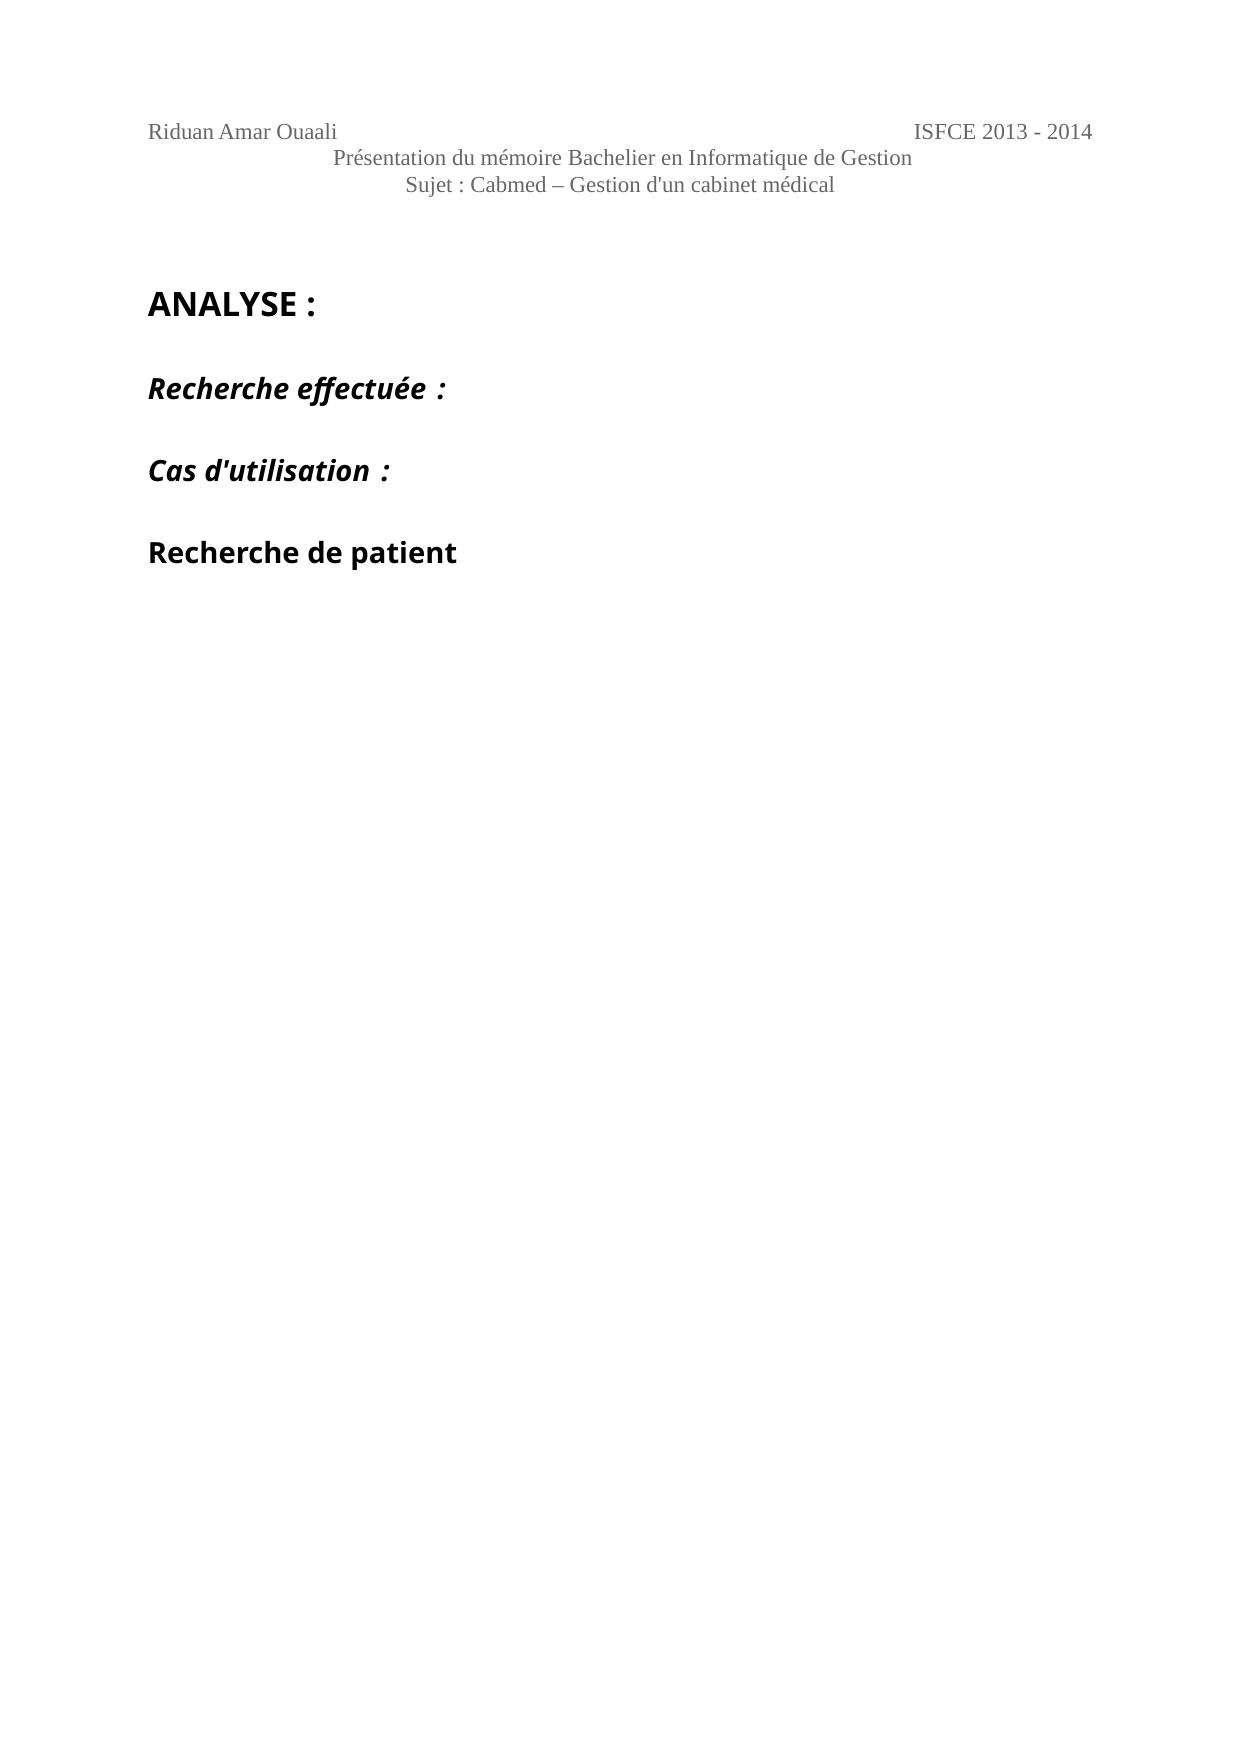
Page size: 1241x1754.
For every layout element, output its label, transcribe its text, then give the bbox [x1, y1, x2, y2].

subtitle Recherche de patient [148, 533, 1093, 572]
subtitle Recherche effectuée : [148, 368, 1093, 408]
subtitle ANALYSE : [148, 280, 1093, 326]
subtitle Cas d'utilisation : [148, 451, 1093, 490]
